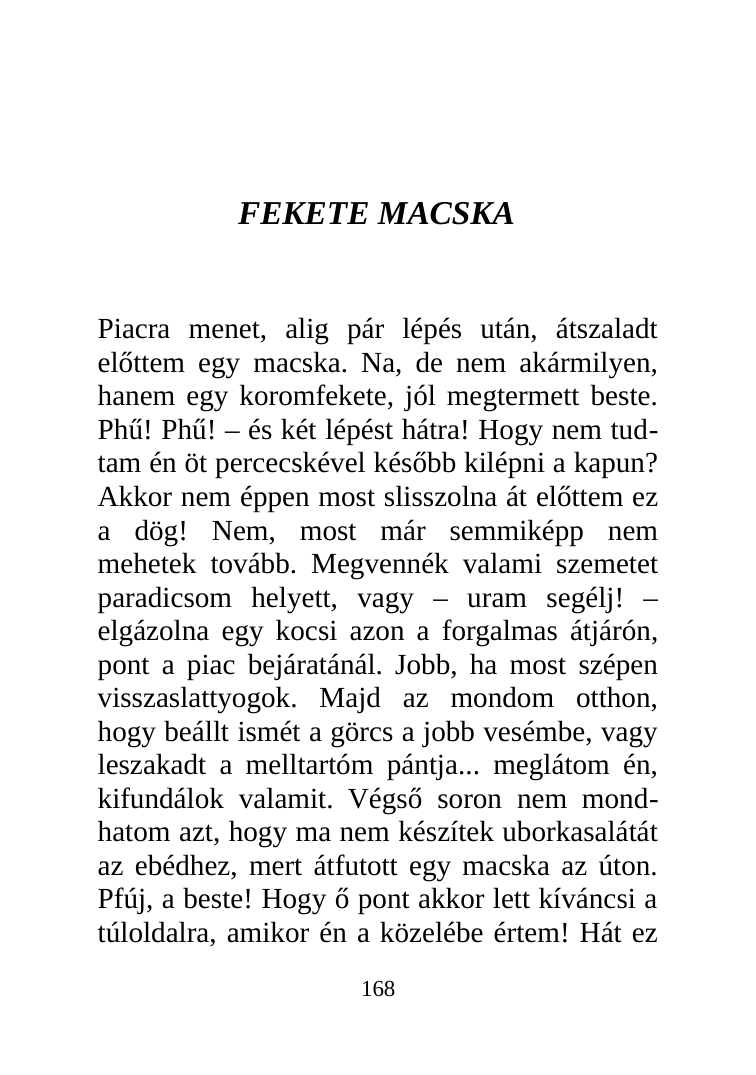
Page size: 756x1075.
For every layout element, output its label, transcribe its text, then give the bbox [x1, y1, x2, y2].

text Piacra menet, alig pár lépés után, átszaladt előttem egy macska. Na, de nem akármilyen, hanem egy koromfekete, jól megtermett beste. Phű! Phű! – és két lépést hátra! Hogy nem tud­tam én öt percecskével később kilépni a kapun? Akkor nem éppen most slisszolna át előttem ez a dög! Nem, most már semmiképp nem mehetek tovább. Megvennék valami szemetet paradicsom helyett, vagy – uram segélj! – elgázolna egy kocsi azon a forgalmas átjárón, pont a piac bejáratánál. Jobb, ha most szépen visszaslattyogok. Majd az mondom otthon, hogy beállt ismét a görcs a jobb vesémbe, vagy leszakadt a melltartóm pántja... meglátom én, kifundálok valamit. Végső soron nem mond­hatom azt, hogy ma nem készítek uborkasalátát az ebédhez, mert átfutott egy macska az úton. Pfúj, a beste! Hogy ő pont akkor lett kíváncsi a túloldalra, amikor én a közelébe értem! Hát ez [97, 311, 658, 949]
text FEKETE MACSKA [97, 193, 658, 232]
